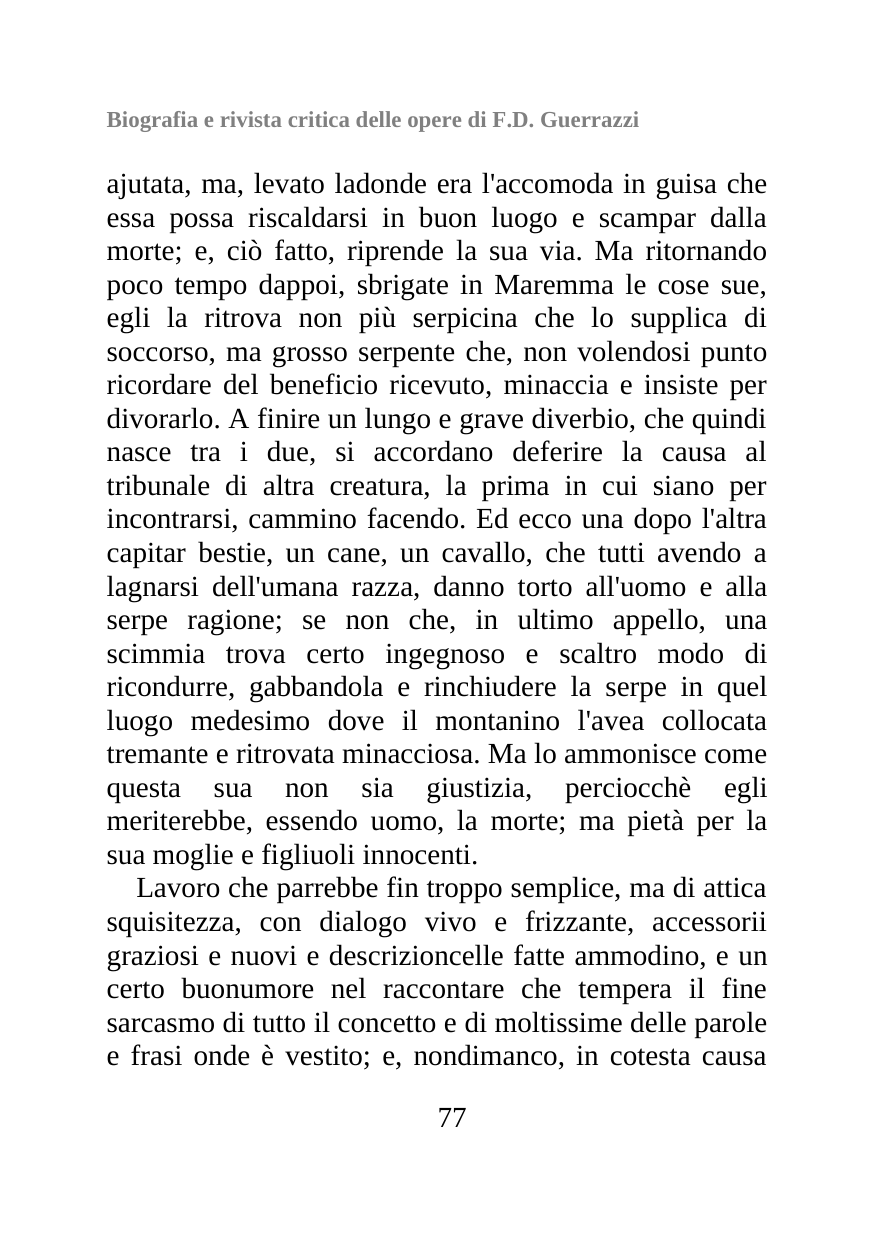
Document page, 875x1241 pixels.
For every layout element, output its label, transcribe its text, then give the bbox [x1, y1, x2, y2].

text ajutata, ma, levato ladonde era l'accomoda in guisa che essa possa riscaldarsi in buon luogo e scampar dalla morte; e, ciò fatto, riprende la sua via. Ma ritornando poco tempo dappoi, sbrigate in Maremma le cose sue, egli la ritrova non più serpicina che lo supplica di soccorso, ma grosso serpente che, non volendosi punto ricordare del beneficio ricevuto, minaccia e insiste per divorarlo. A finire un lungo e grave diverbio, che quindi nasce tra i due, si accordano deferire la causa al tribunale di altra creatura, la prima in cui siano per incontrarsi, cammino facendo. Ed ecco una dopo l'altra capitar bestie, un cane, un cavallo, che tutti avendo a lagnarsi dell'umana razza, danno torto all'uomo e alla serpe ragione; se non che, in ultimo appello, una scimmia trova certo ingegnoso e scaltro modo di ricondurre, gabbandola e rinchiudere la serpe in quel luogo medesimo dove il montanino l'avea collocata tremante e ritrovata minacciosa. Ma lo ammonisce come questa sua non sia giustizia, perciocchè egli meriterebbe, essendo uomo, la morte; ma pietà per la sua moglie e figliuoli innocenti. [106, 166, 768, 871]
text Lavoro che parrebbe fin troppo semplice, ma di attica squisitezza, con dialogo vivo e frizzante, accessorii graziosi e nuovi e descrizioncelle fatte ammodino, e un certo buonumore nel raccontare che tempera il fine sarcasmo di tutto il concetto e di moltissime delle parole e frasi onde è vestito; e, nondimanco, in cotesta causa [106, 871, 768, 1072]
